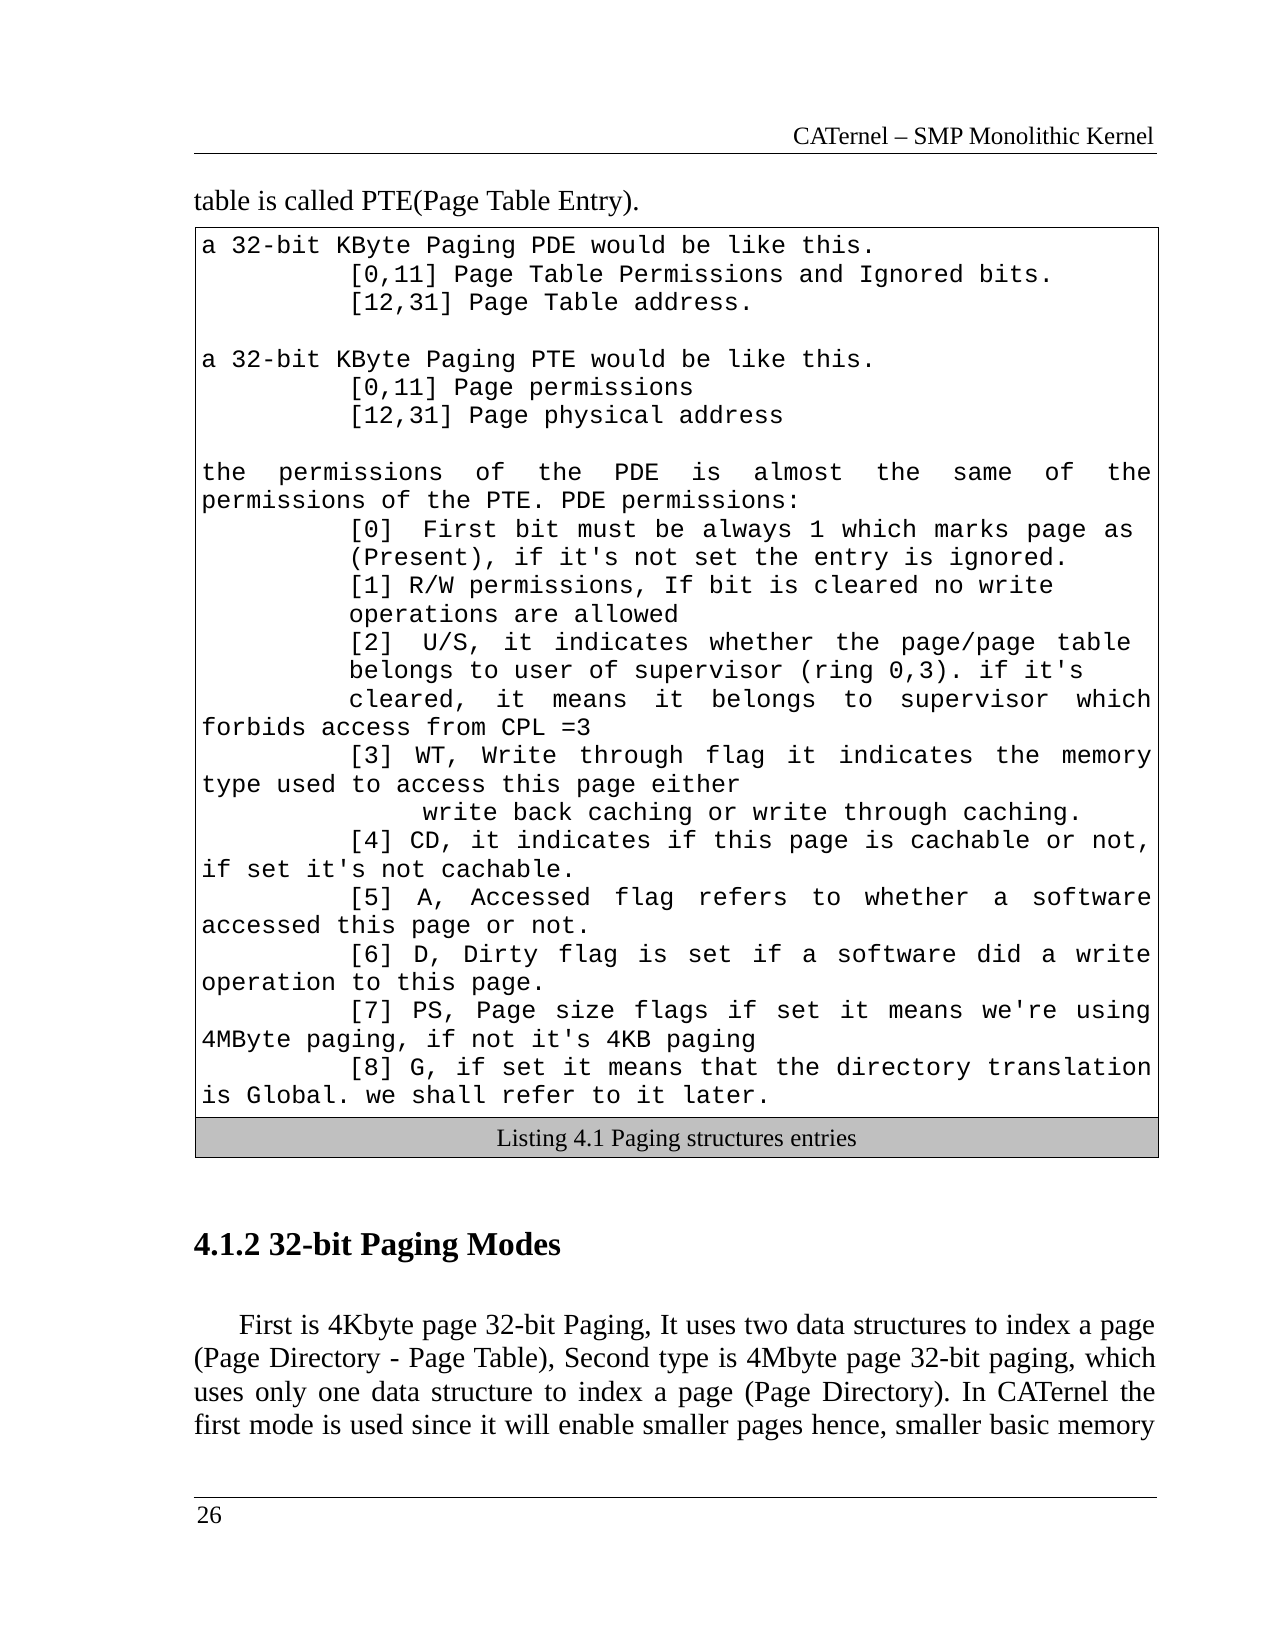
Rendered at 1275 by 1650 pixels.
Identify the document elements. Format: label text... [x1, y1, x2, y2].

text table is called PTE(Page Table Entry). [193, 183, 1157, 217]
text 4.1.2 32-bit Paging Modes [193, 1224, 1157, 1263]
text First is 4Kbyte page 32-bit Paging, It uses two data structures to index a page (Page Directory - Page Table), Second type is 4Mbyte page 32-bit paging, which uses only one data structure to index a page (Page Directory). In CATernel the first mode is used since it will enable smaller pages hence, smaller basic memory [193, 1307, 1157, 1441]
table_cell Listing 4.1 Paging structures entries [196, 1118, 1158, 1157]
table_header a 32-bit KByte Paging PDE would be like this. [0,11] Page Table Permissions and Ignored bits. [12,31] Page Table address. a 32-bit KByte Paging PTE would be like this. [0,11] Page permissions [12,31] Page physical address the permissions of the PDE is almost the same of the permissions of the PTE. PDE permissions: [0] First bit must be always 1 which marks page as (Present), if it's not set the entry is ignored. [1] R/W permissions, If bit is cleared no write operations are allowed [2] U/S, it indicates whether the page/page table belongs to user of supervisor (ring 0,3). if it's cleared, it means it belongs to supervisor which forbids access from CPL =3 [3] WT, Write through flag it indicates the memory type used to access this page either write back caching or write through caching. [4] CD, it indicates if this page is cachable or not, if set it's not cachable. [5] A, Accessed flag refers to whether a software accessed this page or not. [6] D, Dirty flag is set if a software did a write operation to this page. [7] PS, Page size flags if set it means we're using 4MByte paging, if not it's 4KB paging [8] G, if set it means that the directory translation is Global. we shall refer to it later. [196, 228, 1158, 1117]
